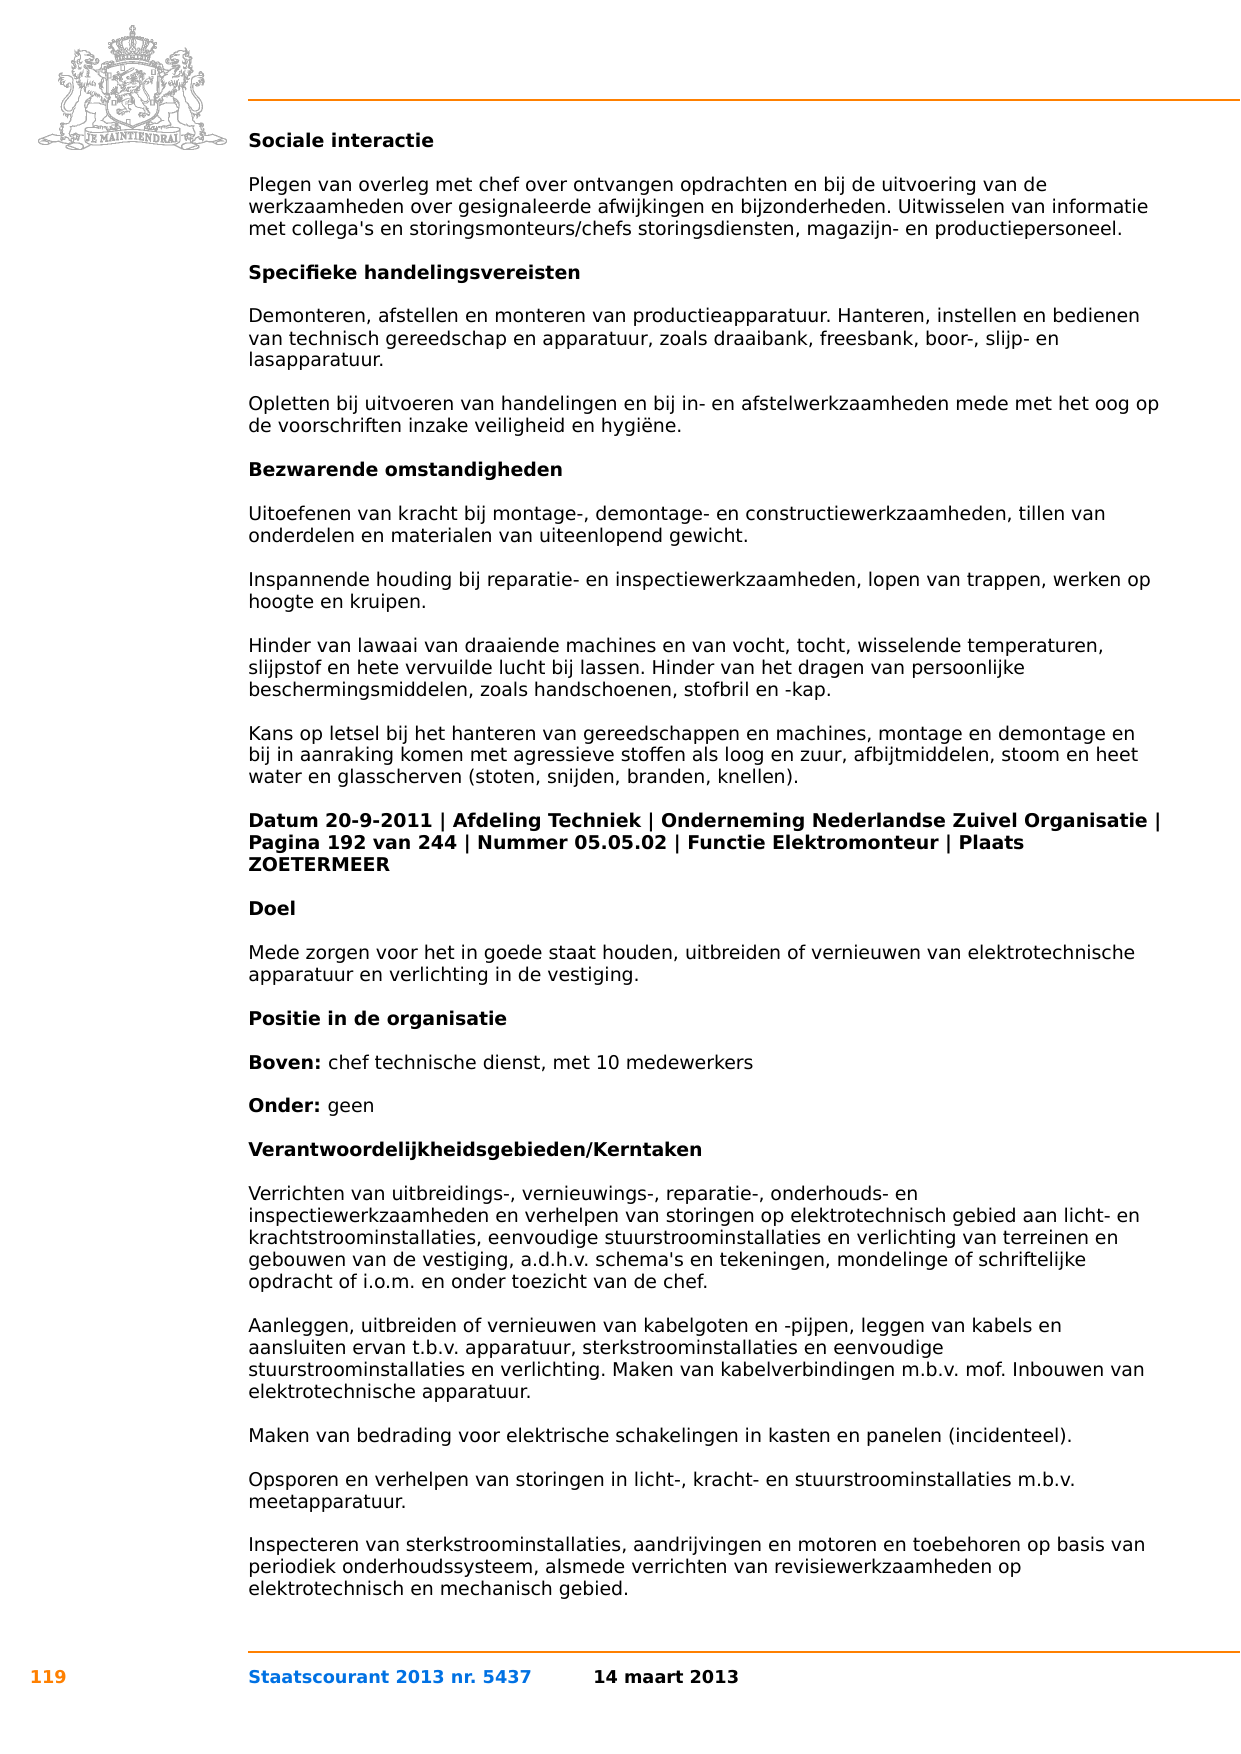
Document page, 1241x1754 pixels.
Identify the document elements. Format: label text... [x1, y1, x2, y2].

text Kans op letsel bij het hanteren van gereedschappen en machines, montage en demontage en bij in aanraking komen met agressieve stoffen als loog en zuur, afbijtmiddelen, stoom en heet water en glasscherven (stoten, snijden, branden, knellen). [248, 722, 1163, 788]
text Plegen van overleg met chef over ontvangen opdrachten en bij de uitvoering van de werkzaamheden over gesignaleerde afwijkingen en bijzonderheden. Uitwisselen van informatie met collega's en storingsmonteurs/chefs storingsdiensten, magazijn- en productiepersoneel. [248, 174, 1163, 240]
text Demonteren, afstellen en monteren van productieapparatuur. Hanteren, instellen en bedienen van technisch gereedschap en apparatuur, zoals draaibank, freesbank, boor-, slijp- en lasapparatuur. [248, 305, 1163, 371]
picture [38, 25, 227, 150]
text Verrichten van uitbreidings-, vernieuwings-, reparatie-, onderhouds- en inspectiewerkzaamheden en verhelpen van storingen op elektrotechnisch gebied aan licht- en krachtstroominstallaties, eenvoudige stuurstroominstallaties en verlichting van terreinen en gebouwen van de vestiging, a.d.h.v. schema's en tekeningen, mondelinge of schriftelijke opdracht of i.o.m. en onder toezicht van de chef. [248, 1183, 1163, 1293]
text Inspecteren van sterkstroominstallaties, aandrijvingen en motoren en toebehoren op basis van periodiek onderhoudssysteem, alsmede verrichten van revisiewerkzaamheden op elektrotechnisch en mechanisch gebied. [248, 1534, 1163, 1600]
subtitle Specifieke handelingsvereisten [248, 262, 1163, 283]
subtitle Positie in de organisatie [248, 1008, 1163, 1030]
text Opsporen en verhelpen van storingen in licht-, kracht- en stuurstroominstallaties m.b.v. meetapparatuur. [248, 1468, 1163, 1512]
text Mede zorgen voor het in goede staat houden, uitbreiden of vernieuwen van elektrotechnische apparatuur en verlichting in de vestiging. [248, 942, 1163, 986]
subtitle Bezwarende omstandigheden [248, 459, 1163, 481]
text Maken van bedrading voor elektrische schakelingen in kasten en panelen (incidenteel). [248, 1425, 1163, 1447]
text Opletten bij uitvoeren van handelingen en bij in- en afstelwerkzaamheden mede met het oog op de voorschriften inzake veiligheid en hygiëne. [248, 393, 1163, 437]
text Uitoefenen van kracht bij montage-, demontage- en constructiewerkzaamheden, tillen van onderdelen en materialen van uiteenlopend gewicht. [248, 503, 1163, 547]
text Inspannende houding bij reparatie- en inspectiewerkzaamheden, lopen van trappen, werken op hoogte en kruipen. [248, 569, 1163, 613]
subtitle Doel [248, 898, 1163, 920]
subtitle Verantwoordelijkheidsgebieden/Kerntaken [248, 1139, 1163, 1161]
text Hinder van lawaai van draaiende machines en van vocht, tocht, wisselende temperaturen, slijpstof en hete vervuilde lucht bij lassen. Hinder van het dragen van persoonlijke beschermingsmiddelen, zoals handschoenen, stofbril en -kap. [248, 634, 1163, 701]
subtitle Sociale interactie [248, 130, 1163, 152]
text Aanleggen, uitbreiden of vernieuwen van kabelgoten en -pijpen, leggen van kabels en aansluiten ervan t.b.v. apparatuur, sterkstroominstallaties en eenvoudige stuurstroominstallaties en verlichting. Maken van kabelverbindingen m.b.v. mof. Inbouwen van elektrotechnische apparatuur. [248, 1315, 1163, 1403]
subtitle Datum 20-9-2011 | Afdeling Techniek | Onderneming Nederlandse Zuivel Organisatie | Pagina 192 van 244 | Nummer 05.05.02 | Functie Elektromonteur | Plaats ZOETERMEER [248, 810, 1163, 876]
text Onder: geen [248, 1095, 1163, 1117]
text Boven: chef technische dienst, met 10 medewerkers [248, 1052, 1163, 1073]
